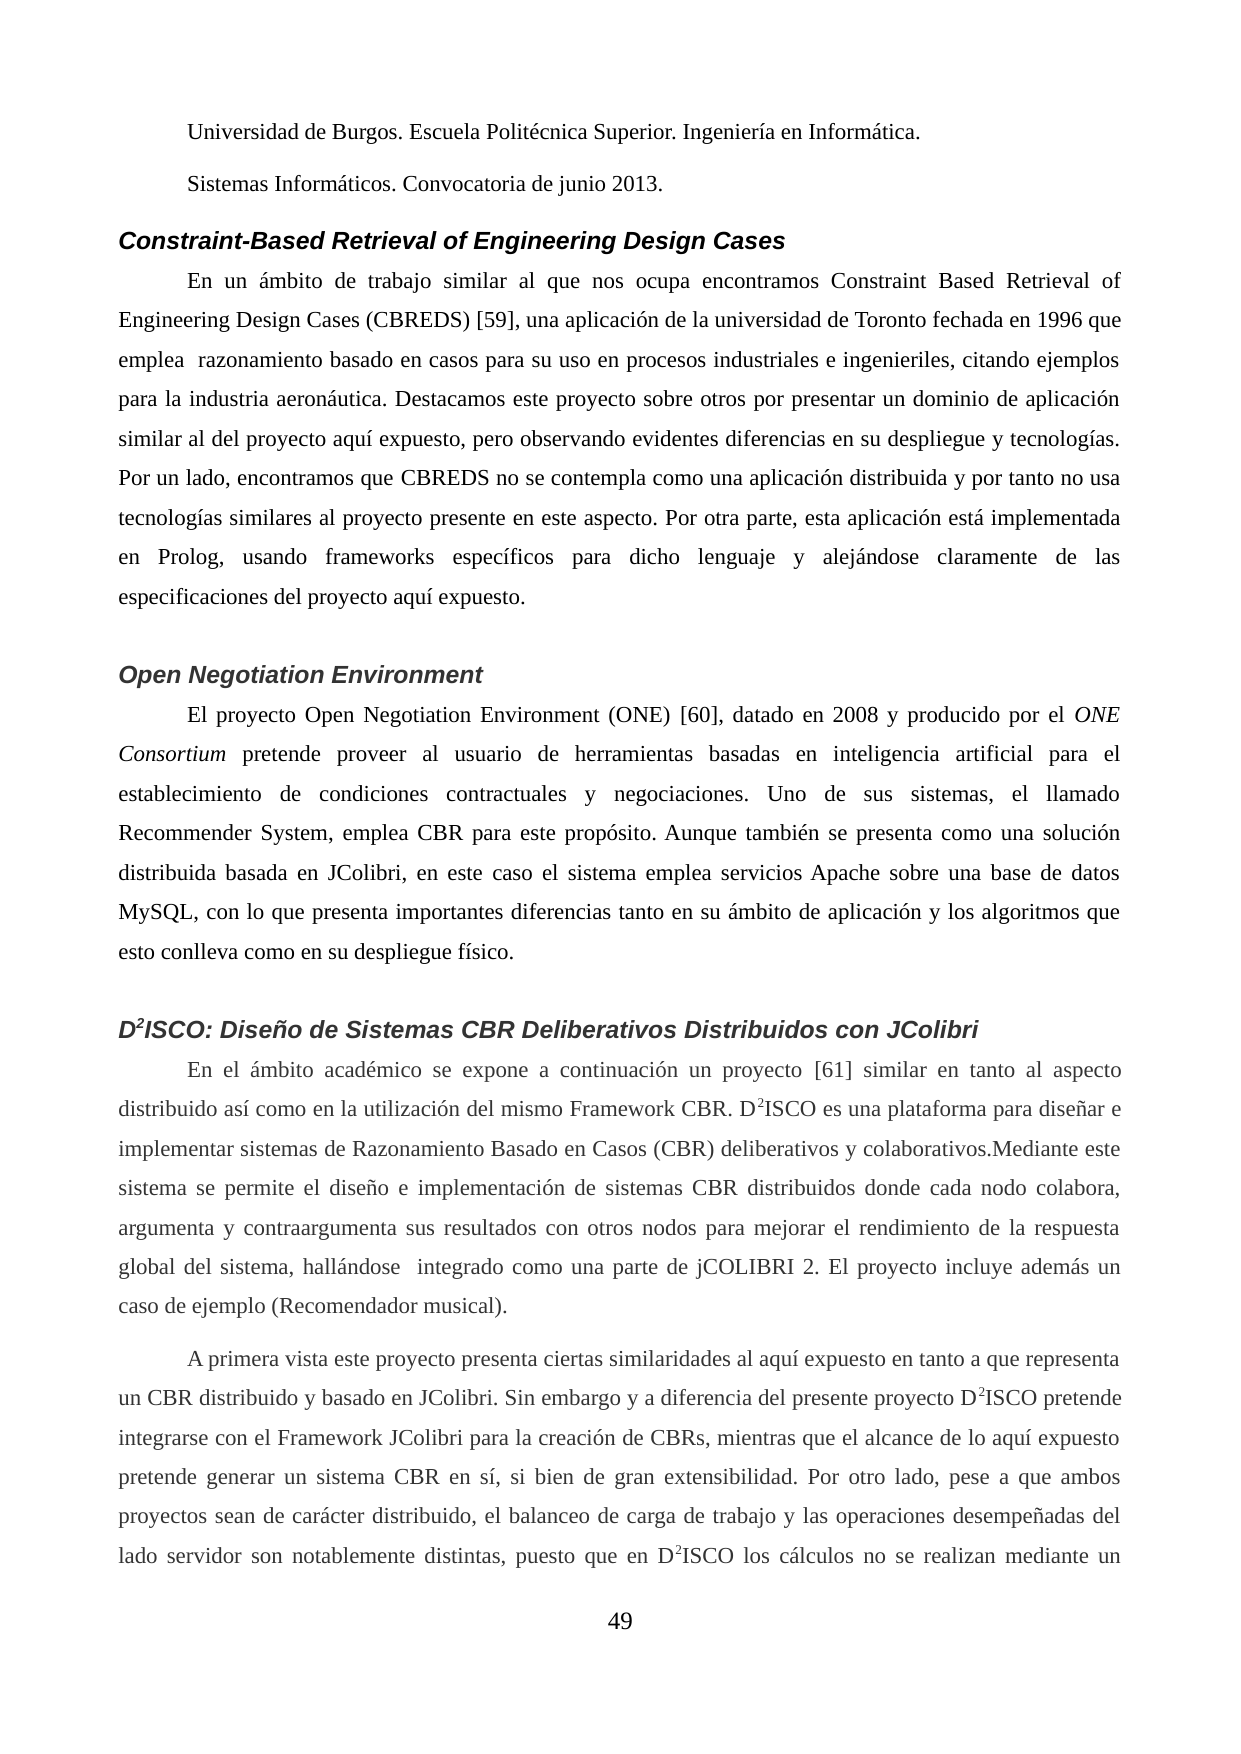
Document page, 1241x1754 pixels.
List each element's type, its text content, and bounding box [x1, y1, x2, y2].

text En el ámbito académico se expone a continuación un proyecto [61] similar en tanto al aspecto distribuido así como en la utilización del mismo Framework CBR. D2ISCO es una plataforma para diseñar e implementar sistemas de Razonamiento Basado en Casos (CBR) deliberativos y colaborativos.Mediante este sistema se permite el diseño e implementación de sistemas CBR distribuidos donde cada nodo colabora, argumenta y contraargumenta sus resultados con otros nodos para mejorar el rendimiento de la respuesta global del sistema, hallándose integrado como una parte de jCOLIBRI 2. El proyecto incluye además un caso de ejemplo (Recomendador musical). [118, 1056, 1122, 1319]
text El proyecto Open Negotiation Environment (ONE) [60], datado en 2008 y producido por el ONE Consortium pretende proveer al usuario de herramientas basadas en inteligencia artificial para el establecimiento de condiciones contractuales y negociaciones. Uno de sus sistemas, el llamado Recommender System, emplea CBR para este propósito. Aunque también se presenta como una solución distribuida basada en JColibri, en este caso el sistema emplea servicios Apache sobre una base de datos MySQL, con lo que presenta importantes diferencias tanto en su ámbito de aplicación y los algoritmos que esto conlleva como en su despliegue físico. [118, 701, 1122, 964]
subtitle D2ISCO: Diseño de Sistemas CBR Deliberativos Distribuidos con JColibri [118, 1015, 1122, 1043]
subtitle Open Negotiation Environment [118, 660, 1122, 688]
text A primera vista este proyecto presenta ciertas similaridades al aquí expuesto en tanto a que representa un CBR distribuido y basado en JColibri. Sin embargo y a diferencia del presente proyecto D2ISCO pretende integrarse con el Framework JColibri para la creación de CBRs, mientras que el alcance de lo aquí expuesto pretende generar un sistema CBR en sí, si bien de gran extensibilidad. Por otro lado, pese a que ambos proyectos sean de carácter distribuido, el balanceo de carga de trabajo y las operaciones desempeñadas del lado servidor son notablemente distintas, puesto que en D2ISCO los cálculos no se realizan mediante un [118, 1344, 1122, 1568]
subtitle Constraint-Based Retrieval of Engineering Design Cases [118, 226, 1122, 254]
text En un ámbito de trabajo similar al que nos ocupa encontramos Constraint Based Retrieval of Engineering Design Cases (CBREDS) [59], una aplicación de la universidad de Toronto fechada en 1996 que emplea razonamiento basado en casos para su uso en procesos industriales e ingenieriles, citando ejemplos para la industria aeronáutica. Destacamos este proyecto sobre otros por presentar un dominio de aplicación similar al del proyecto aquí expuesto, pero observando evidentes diferencias en su despliegue y tecnologías. Por un lado, encontramos que CBREDS no se contempla como una aplicación distribuida y por tanto no usa tecnologías similares al proyecto presente en este aspecto. Por otra parte, esta aplicación está implementada en Prolog, usando frameworks específicos para dicho lenguaje y alejándose claramente de las especificaciones del proyecto aquí expuesto. [118, 267, 1122, 609]
